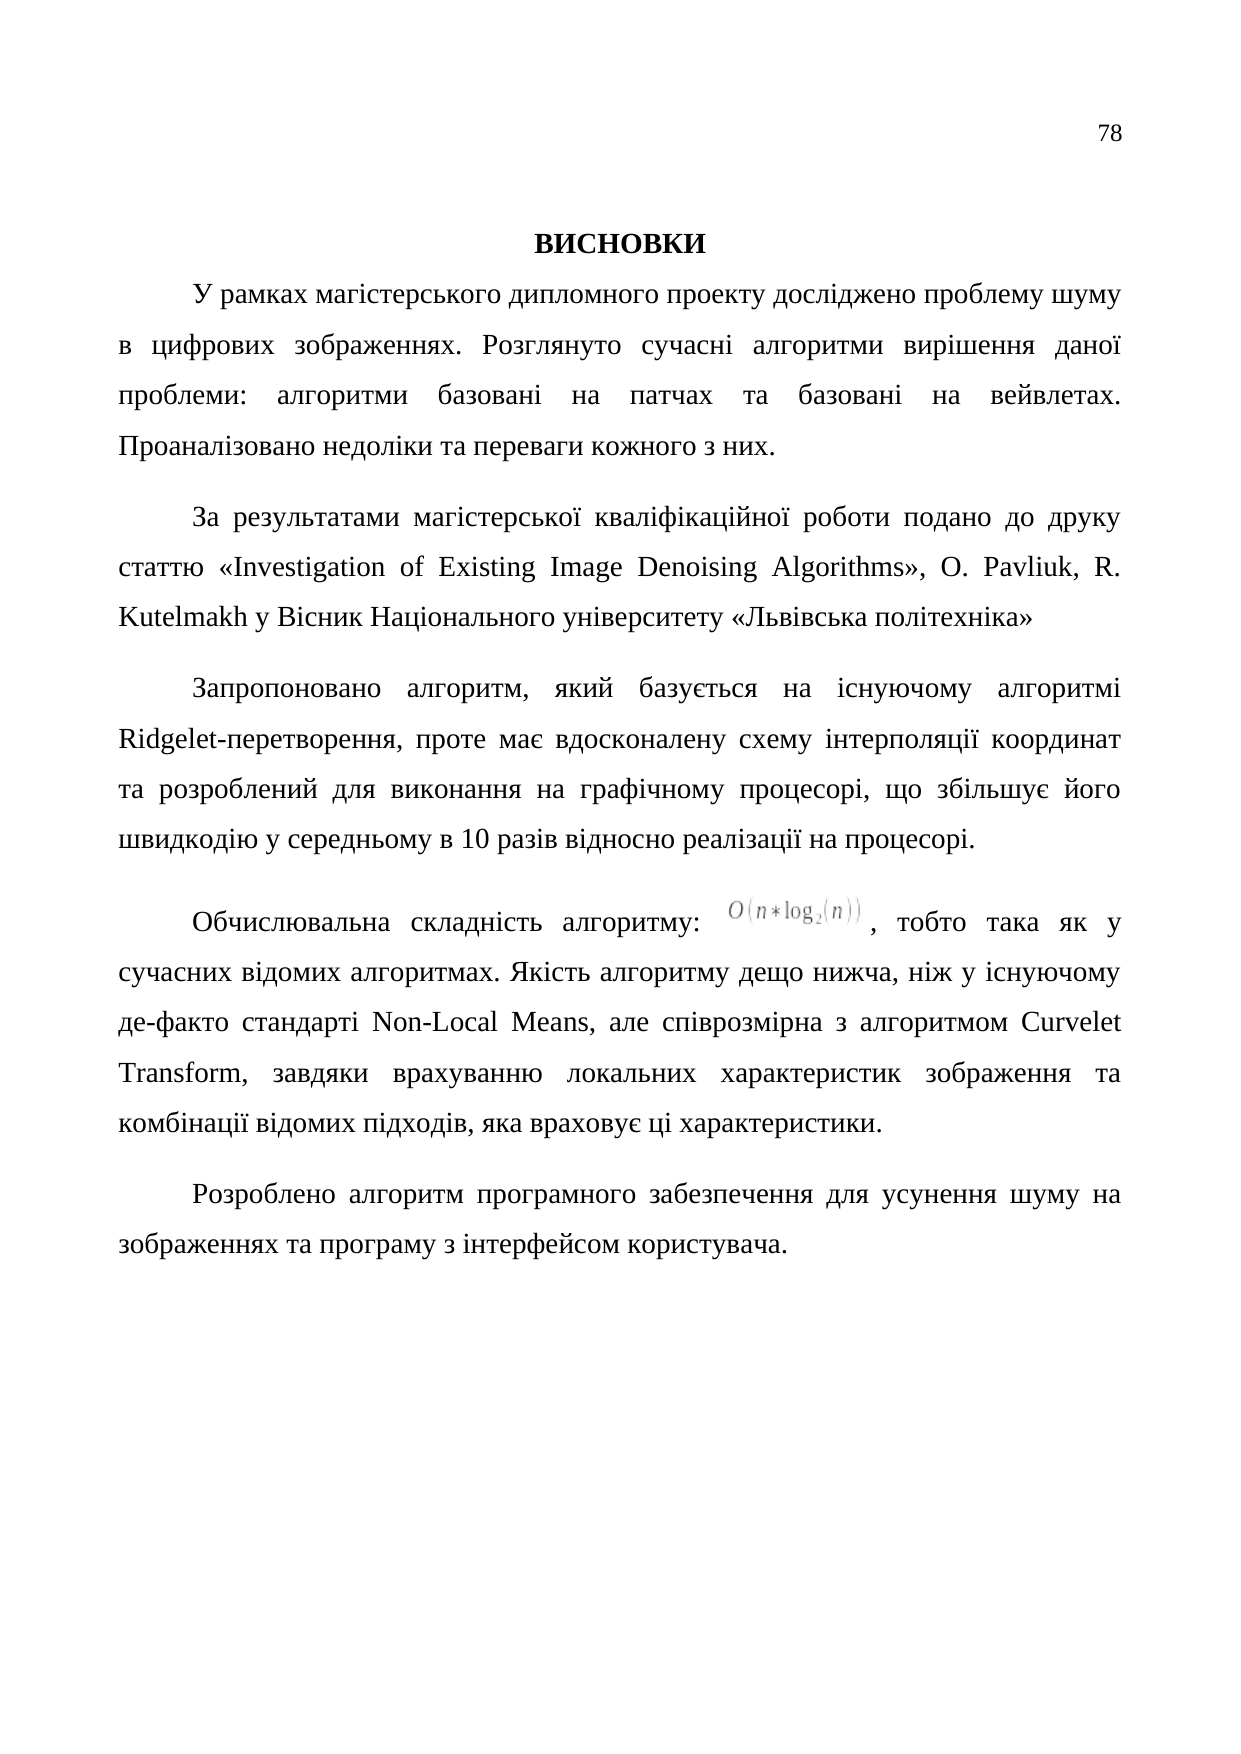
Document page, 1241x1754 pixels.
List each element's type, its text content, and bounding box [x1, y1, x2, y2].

subtitle ВИСНОВКИ [118, 226, 1122, 260]
text У рамках магістерського дипломного проекту досліджено проблему шуму в цифрових зображеннях. Розглянуто сучасні алгоритми вирішення даної проблеми: алгоритми базовані на патчах та базовані на вейвлетах. Проаналізовано недоліки та переваги кожного з них. [118, 277, 1122, 461]
text Розроблено алгоритм програмного забезпечення для усунення шуму на зображеннях та програму з інтерфейсом користувача. [118, 1176, 1122, 1260]
text Запропоновано алгоритм, який базується на існуючому алгоритмі Ridgelet-перетворення, проте має вдосконалену схему інтерполяції координат та розроблений для виконання на графічному процесорі, що збільшує його швидкодію у середньому в 10 разів відносно реалізації на процесорі. [118, 671, 1122, 855]
text Обчислювальна складність алгоритму: , тобто така як у сучасних відомих алгоритмах. Якість алгоритму дещо нижча, ніж у існуючому де-факто стандарті Non-Local Means, але співрозмірна з алгоритмом Curvelet Transform, завдяки врахуванню локальних характеристик зображення та комбінації відомих підходів, яка враховує ці характеристики. [118, 893, 1122, 1138]
text За результатами магістерської кваліфікаційної роботи подано до друку статтю «Investigation of Existing Image Denoising Algorithms», O. Pavliuk, R. Kutelmakh у Вісник Національного університету «Львівська політехніка» [118, 499, 1122, 633]
